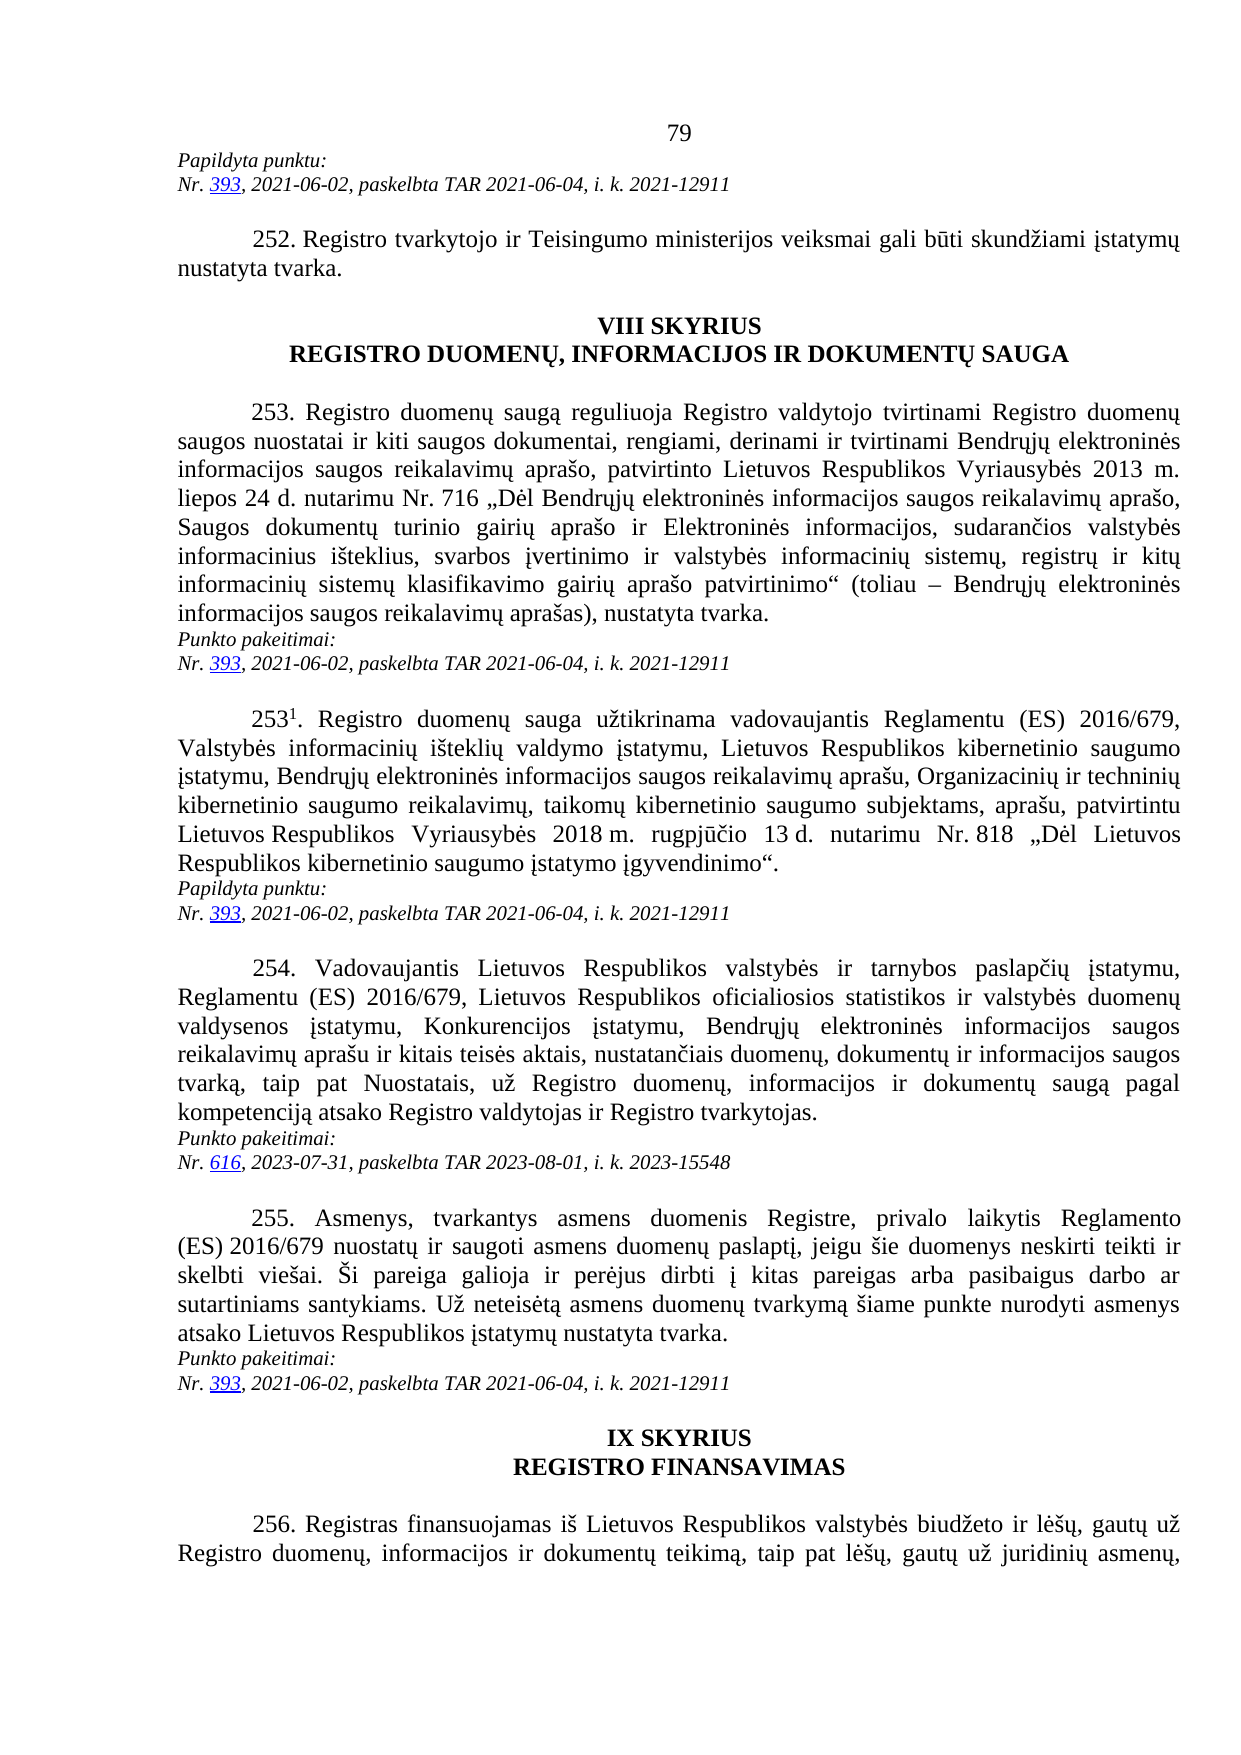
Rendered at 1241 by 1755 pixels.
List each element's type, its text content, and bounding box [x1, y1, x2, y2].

text REGISTRO DUOMENŲ, INFORMACIJOS IR DOKUMENTŲ SAUGA [177, 339, 1181, 368]
text 253. Registro duomenų saugą reguliuoja Registro valdytojo tvirtinami Registro duomenų saugos nuostatai ir kiti saugos dokumentai, rengiami, derinami ir tvirtinami Bendrųjų elektroninės informacijos saugos reikalavimų aprašo, patvirtinto Lietuvos Respublikos Vyriausybės 2013 m. liepos 24 d. nutarimu Nr. 716 „Dėl Bendrųjų elektroninės informacijos saugos reikalavimų aprašo, Saugos dokumentų turinio gairių aprašo ir Elektroninės informacijos, sudarančios valstybės informacinius išteklius, svarbos įvertinimo ir valstybės informacinių sistemų, registrų ir kitų informacinių sistemų klasifikavimo gairių aprašo patvirtinimo“ (toliau – Bendrųjų elektroninės informacijos saugos reikalavimų aprašas), nustatyta tvarka. [177, 397, 1181, 627]
text Nr. 393, 2021-06-02, paskelbta TAR 2021-06-04, i. k. 2021-12911 [177, 651, 1181, 675]
text Punkto pakeitimai: [177, 1346, 1181, 1370]
text Papildyta punktu: [177, 876, 1181, 900]
text Nr. 393, 2021-06-02, paskelbta TAR 2021-06-04, i. k. 2021-12911 [177, 172, 1181, 196]
text 2531. Registro duomenų sauga užtikrinama vadovaujantis Reglamentu (ES) 2016/679, Valstybės informacinių išteklių valdymo įstatymu, Lietuvos Respublikos kibernetinio saugumo įstatymu, Bendrųjų elektroninės informacijos saugos reikalavimų aprašu, Organizacinių ir techninių kibernetinio saugumo reikalavimų, taikomų kibernetinio saugumo subjektams, aprašu, patvirtintu Lietuvos Respublikos Vyriausybės 2018 m. rugpjūčio 13 d. nutarimu Nr. 818 „Dėl Lietuvos Respublikos kibernetinio saugumo įstatymo įgyvendinimo“. [177, 704, 1181, 876]
text REGISTRO FINANSAVIMAS [177, 1452, 1181, 1481]
text 254. Vadovaujantis Lietuvos Respublikos valstybės ir tarnybos paslapčių įstatymu, Reglamentu (ES) 2016/679, Lietuvos Respublikos oficialiosios statistikos ir valstybės duomenų valdysenos įstatymu, Konkurencijos įstatymu, Bendrųjų elektroninės informacijos saugos reikalavimų aprašu ir kitais teisės aktais, nustatančiais duomenų, dokumentų ir informacijos saugos tvarką, taip pat Nuostatais, už Registro duomenų, informacijos ir dokumentų saugą pagal kompetenciją atsako Registro valdytojas ir Registro tvarkytojas. [177, 953, 1181, 1126]
text Nr. 393, 2021-06-02, paskelbta TAR 2021-06-04, i. k. 2021-12911 [177, 1370, 1181, 1394]
text IX SKYRIUS [177, 1423, 1181, 1452]
text Punkto pakeitimai: [177, 1126, 1181, 1150]
text Punkto pakeitimai: [177, 627, 1181, 651]
text 252. Registro tvarkytojo ir Teisingumo ministerijos veiksmai gali būti skundžiami įstatymų nustatyta tvarka. [177, 224, 1181, 282]
text Nr. 393, 2021-06-02, paskelbta TAR 2021-06-04, i. k. 2021-12911 [177, 900, 1181, 924]
text Papildyta punktu: [177, 148, 1181, 172]
text 255. Asmenys, tvarkantys asmens duomenis Registre, privalo laikytis Reglamento (ES) 2016/679 nuostatų ir saugoti asmens duomenų paslaptį, jeigu šie duomenys neskirti teikti ir skelbti viešai. Ši pareiga galioja ir perėjus dirbti į kitas pareigas arba pasibaigus darbo ar sutartiniams santykiams. Už neteisėtą asmens duomenų tvarkymą šiame punkte nurodyti asmenys atsako Lietuvos Respublikos įstatymų nustatyta tvarka. [177, 1203, 1181, 1346]
text VIII SKYRIUS [177, 311, 1181, 339]
text Nr. 616, 2023-07-31, paskelbta TAR 2023-08-01, i. k. 2023-15548 [177, 1150, 1181, 1174]
text 256. Registras finansuojamas iš Lietuvos Respublikos valstybės biudžeto ir lėšų, gautų už Registro duomenų, informacijos ir dokumentų teikimą, taip pat lėšų, gautų už juridinių asmenų, [177, 1509, 1181, 1567]
